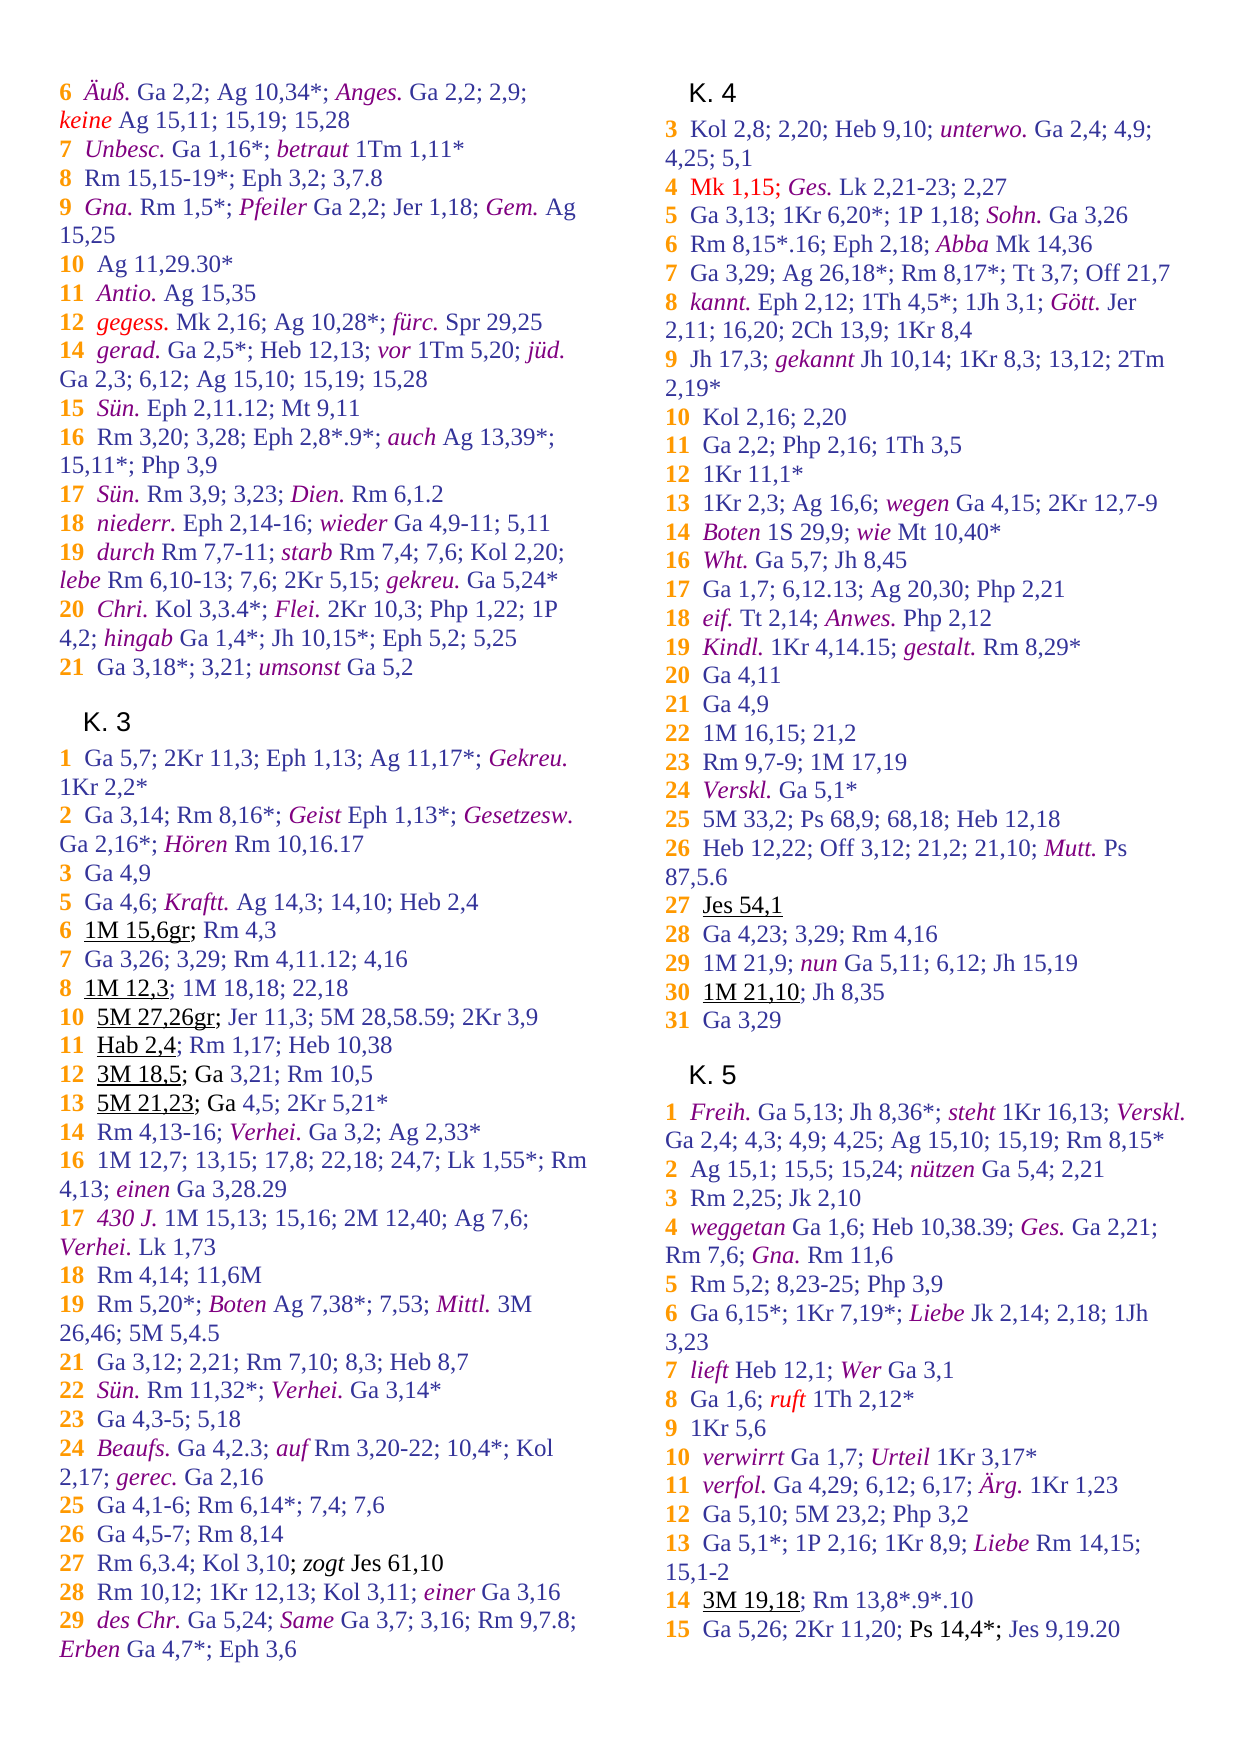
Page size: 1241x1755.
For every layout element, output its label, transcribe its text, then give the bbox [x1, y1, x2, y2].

subtitle K. 5 [688, 1059, 1193, 1091]
text 17 Sün. Rm 3,9; 3,23; Dien. Rm 6,1.2 [59, 479, 587, 508]
text 29 1M 21,9; nun Ga 5,11; 6,12; Jh 15,19 [665, 948, 1193, 977]
text 23 Ga 4,3-5; 5,18 [59, 1404, 587, 1433]
text 30 1M 21,10; Jh 8,35 [665, 977, 1193, 1006]
text 9 1Kr 5,6 [665, 1413, 1193, 1442]
text 14 3M 19,18; Rm 13,8*.9*.10 [665, 1586, 1193, 1614]
text 5 Ga 3,13; 1Kr 6,20*; 1P 1,18; Sohn. Ga 3,26 [665, 201, 1193, 229]
text 12 gegess. Mk 2,16; Ag 10,28*; fürc. Spr 29,25 [59, 307, 587, 336]
text 16 1M 12,7; 13,15; 17,8; 22,18; 24,7; Lk 1,55*; Rm 4,13; einen Ga 3,28.29 [59, 1146, 587, 1203]
text 9 Jh 17,3; gekannt Jh 10,14; 1Kr 8,3; 13,12; 2Tm 2,19* [665, 344, 1193, 402]
text 8 Rm 15,15-19*; Eph 3,2; 3,7.8 [59, 163, 587, 192]
text 28 Rm 10,12; 1Kr 12,13; Kol 3,11; einer Ga 3,16 [59, 1577, 587, 1606]
text 12 1Kr 11,1* [665, 459, 1193, 488]
text 28 Ga 4,23; 3,29; Rm 4,16 [665, 919, 1193, 948]
text 4 Mk 1,15; Ges. Lk 2,21-23; 2,27 [665, 172, 1193, 201]
text 11 Ga 2,2; Php 2,16; 1Th 3,5 [665, 431, 1193, 459]
text 11 Hab 2,4; Rm 1,17; Heb 10,38 [59, 1031, 587, 1059]
text 2 Ga 3,14; Rm 8,16*; Geist Eph 1,13*; Gesetzesw. Ga 2,16*; Hören Rm 10,16.17 [59, 801, 587, 858]
text 15 Ga 5,26; 2Kr 11,20; Ps 14,4*; Jes 9,19.20 [665, 1614, 1193, 1643]
text 15 Sün. Eph 2,11.12; Mt 9,11 [59, 393, 587, 422]
text 13 Ga 5,1*; 1P 2,16; 1Kr 8,9; Liebe Rm 14,15; 15,1-2 [665, 1528, 1193, 1586]
text 5 Rm 5,2; 8,23-25; Php 3,9 [665, 1269, 1193, 1298]
text 16 Rm 3,20; 3,28; Eph 2,8*.9*; auch Ag 13,39*; 15,11*; Php 3,9 [59, 422, 587, 479]
text 21 Ga 4,9 [665, 689, 1193, 718]
text 10 Kol 2,16; 2,20 [665, 402, 1193, 431]
text 11 Antio. Ag 15,35 [59, 278, 587, 307]
text 8 kannt. Eph 2,12; 1Th 4,5*; 1Jh 3,1; Gött. Jer 2,11; 16,20; 2Ch 13,9; 1Kr 8,4 [665, 287, 1193, 344]
text 3 Rm 2,25; Jk 2,10 [665, 1183, 1193, 1212]
text 12 3M 18,5; Ga 3,21; Rm 10,5 [59, 1059, 587, 1088]
text 21 Ga 3,12; 2,21; Rm 7,10; 8,3; Heb 8,7 [59, 1347, 587, 1376]
text 7 Ga 3,29; Ag 26,18*; Rm 8,17*; Tt 3,7; Off 21,7 [665, 258, 1193, 287]
text 24 Beaufs. Ga 4,2.3; auf Rm 3,20-22; 10,4*; Kol 2,17; gerec. Ga 2,16 [59, 1433, 587, 1491]
text 25 Ga 4,1-6; Rm 6,14*; 7,4; 7,6 [59, 1491, 587, 1519]
text 10 Ag 11,29.30* [59, 249, 587, 278]
text 19 Kindl. 1Kr 4,14.15; gestalt. Rm 8,29* [665, 632, 1193, 661]
text 1 Freih. Ga 5,13; Jh 8,36*; steht 1Kr 16,13; Verskl. Ga 2,4; 4,3; 4,9; 4,25; Ag 15,10; 15,19; Rm 8,15* [665, 1097, 1193, 1154]
text 17 430 J. 1M 15,13; 15,16; 2M 12,40; Ag 7,6; Verhei. Lk 1,73 [59, 1203, 587, 1261]
text 2 Ag 15,1; 15,5; 15,24; nützen Ga 5,4; 2,21 [665, 1154, 1193, 1183]
text 10 verwirrt Ga 1,7; Urteil 1Kr 3,17* [665, 1442, 1193, 1471]
text 7 Ga 3,26; 3,29; Rm 4,11.12; 4,16 [59, 944, 587, 973]
text 9 Gna. Rm 1,5*; Pfeiler Ga 2,2; Jer 1,18; Gem. Ag 15,25 [59, 192, 587, 249]
text 17 Ga 1,7; 6,12.13; Ag 20,30; Php 2,21 [665, 574, 1193, 603]
text 4 weggetan Ga 1,6; Heb 10,38.39; Ges. Ga 2,21; Rm 7,6; Gna. Rm 11,6 [665, 1212, 1193, 1269]
subtitle K. 3 [83, 706, 587, 737]
text 1 Ga 5,7; 2Kr 11,3; Eph 1,13; Ag 11,17*; Gekreu. 1Kr 2,2* [59, 743, 587, 801]
text 8 Ga 1,6; ruft 1Th 2,12* [665, 1384, 1193, 1413]
text 31 Ga 3,29 [665, 1006, 1193, 1034]
text 13 1Kr 2,3; Ag 16,6; wegen Ga 4,15; 2Kr 12,7-9 [665, 488, 1193, 517]
text 14 Rm 4,13-16; Verhei. Ga 3,2; Ag 2,33* [59, 1117, 587, 1146]
text 8 1M 12,3; 1M 18,18; 22,18 [59, 973, 587, 1002]
text 14 Boten 1S 29,9; wie Mt 10,40* [665, 517, 1193, 546]
text 29 des Chr. Ga 5,24; Same Ga 3,7; 3,16; Rm 9,7.8; Erben Ga 4,7*; Eph 3,6 [59, 1606, 587, 1663]
text 22 Sün. Rm 11,32*; Verhei. Ga 3,14* [59, 1376, 587, 1404]
text 7 Unbesc. Ga 1,16*; betraut 1Tm 1,11* [59, 134, 587, 163]
text 27 Jes 54,1 [665, 891, 1193, 919]
text 20 Ga 4,11 [665, 661, 1193, 689]
text 26 Heb 12,22; Off 3,12; 21,2; 21,10; Mutt. Ps 87,5.6 [665, 833, 1193, 891]
text 26 Ga 4,5-7; Rm 8,14 [59, 1519, 587, 1548]
text 10 5M 27,26gr; Jer 11,3; 5M 28,58.59; 2Kr 3,9 [59, 1002, 587, 1031]
text 11 verfol. Ga 4,29; 6,12; 6,17; Ärg. 1Kr 1,23 [665, 1471, 1193, 1499]
text 12 Ga 5,10; 5M 23,2; Php 3,2 [665, 1499, 1193, 1528]
text 3 Ga 4,9 [59, 858, 587, 887]
text 16 Wht. Ga 5,7; Jh 8,45 [665, 546, 1193, 574]
text 24 Verskl. Ga 5,1* [665, 776, 1193, 804]
text 18 eif. Tt 2,14; Anwes. Php 2,12 [665, 603, 1193, 632]
text 21 Ga 3,18*; 3,21; umsonst Ga 5,2 [59, 652, 587, 681]
text 13 5M 21,23; Ga 4,5; 2Kr 5,21* [59, 1088, 587, 1117]
text 19 Rm 5,20*; Boten Ag 7,38*; 7,53; Mittl. 3M 26,46; 5M 5,4.5 [59, 1289, 587, 1347]
text 5 Ga 4,6; Kraftt. Ag 14,3; 14,10; Heb 2,4 [59, 887, 587, 916]
text 14 gerad. Ga 2,5*; Heb 12,13; vor 1Tm 5,20; jüd. Ga 2,3; 6,12; Ag 15,10; 15,19; 15,28 [59, 336, 587, 393]
text 23 Rm 9,7-9; 1M 17,19 [665, 747, 1193, 776]
text 27 Rm 6,3.4; Kol 3,10; zogt Jes 61,10 [59, 1548, 587, 1577]
text 20 Chri. Kol 3,3.4*; Flei. 2Kr 10,3; Php 1,22; 1P 4,2; hingab Ga 1,4*; Jh 10,15*; Eph 5,2; 5,25 [59, 594, 587, 652]
text 22 1M 16,15; 21,2 [665, 718, 1193, 747]
subtitle K. 4 [688, 77, 1193, 108]
text 6 Äuß. Ga 2,2; Ag 10,34*; Anges. Ga 2,2; 2,9; keine Ag 15,11; 15,19; 15,28 [59, 77, 587, 134]
text 6 Rm 8,15*.16; Eph 2,18; Abba Mk 14,36 [665, 229, 1193, 258]
text 7 lieft Heb 12,1; Wer Ga 3,1 [665, 1356, 1193, 1384]
text 19 durch Rm 7,7-11; starb Rm 7,4; 7,6; Kol 2,20; lebe Rm 6,10-13; 7,6; 2Kr 5,15; gekreu. Ga 5,24* [59, 537, 587, 594]
text 6 Ga 6,15*; 1Kr 7,19*; Liebe Jk 2,14; 2,18; 1Jh 3,23 [665, 1298, 1193, 1356]
text 3 Kol 2,8; 2,20; Heb 9,10; unterwo. Ga 2,4; 4,9; 4,25; 5,1 [665, 114, 1193, 172]
text 18 niederr. Eph 2,14-16; wieder Ga 4,9-11; 5,11 [59, 508, 587, 537]
text 25 5M 33,2; Ps 68,9; 68,18; Heb 12,18 [665, 804, 1193, 833]
text 18 Rm 4,14; 11,6M [59, 1261, 587, 1289]
text 6 1M 15,6gr; Rm 4,3 [59, 916, 587, 944]
